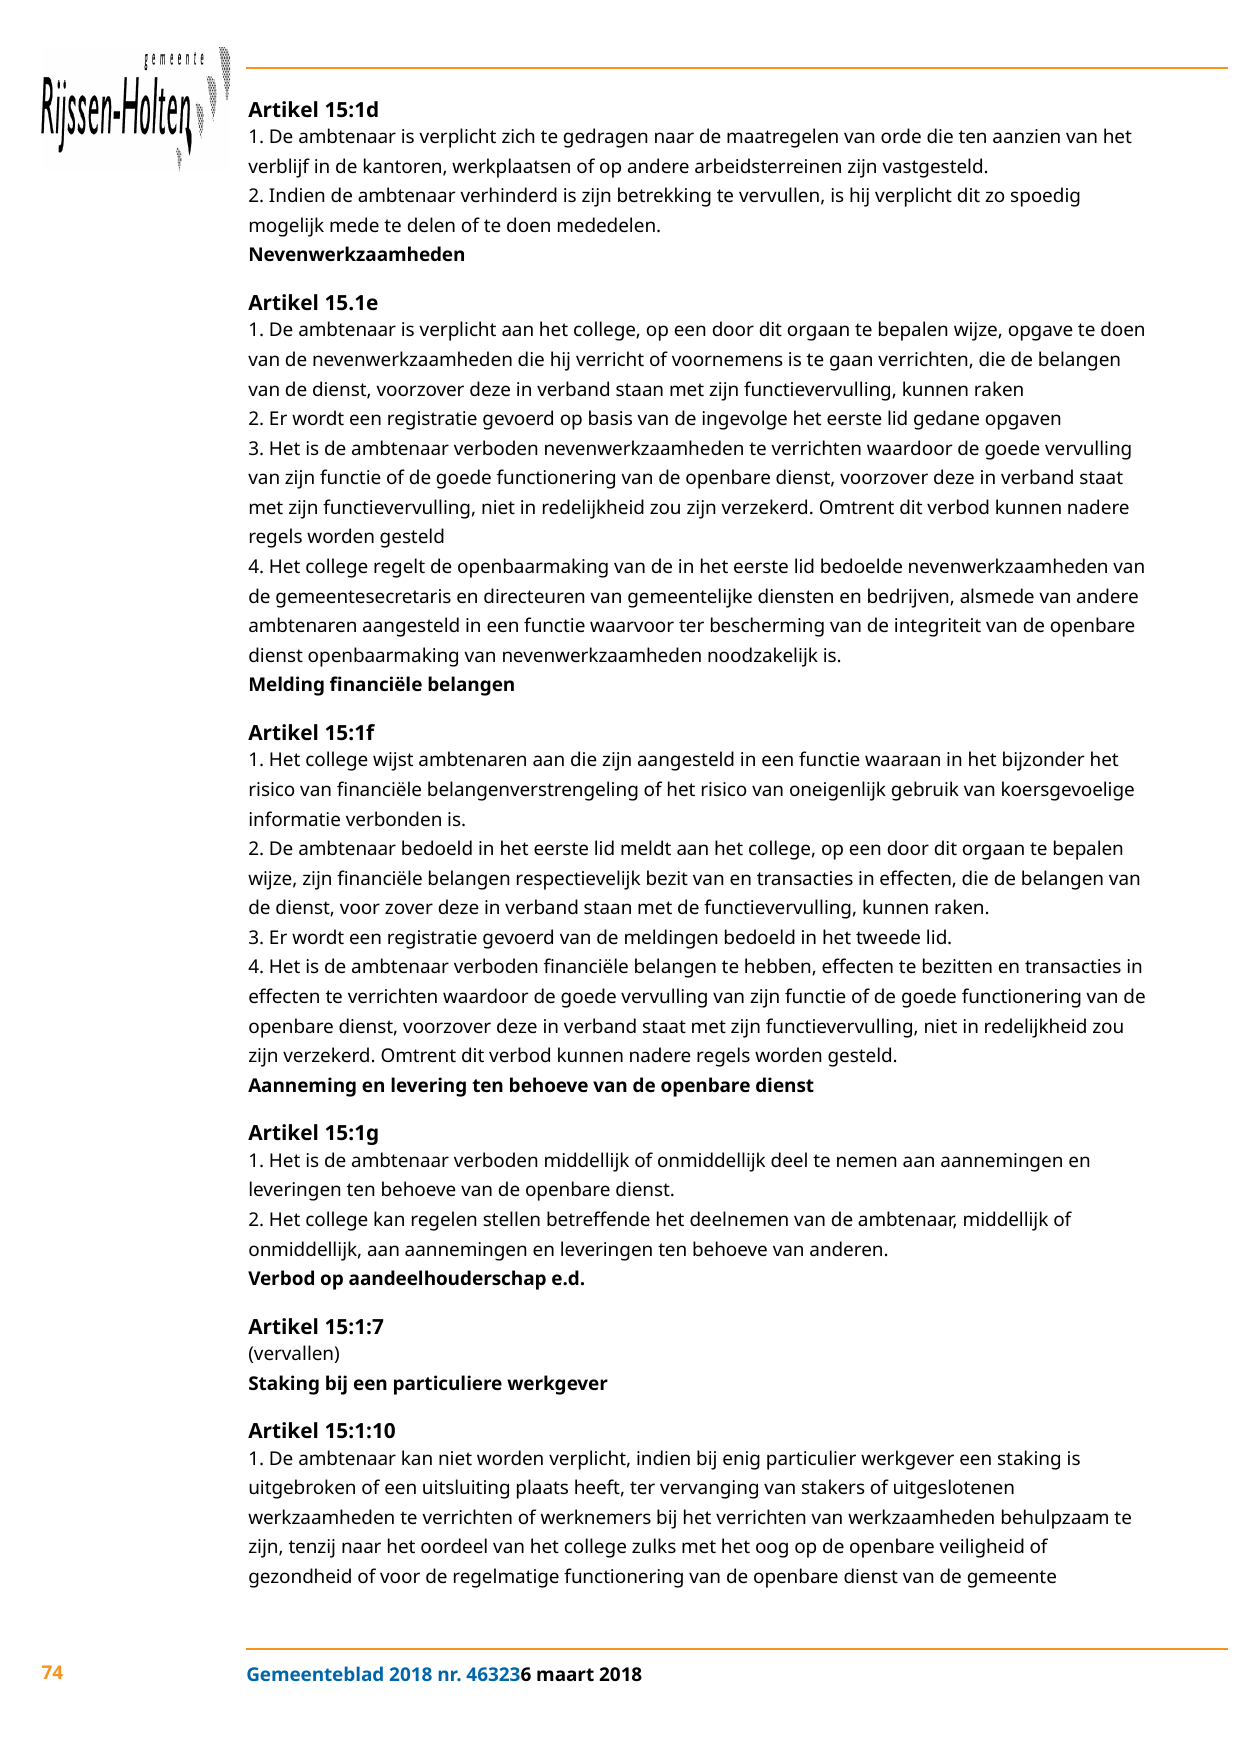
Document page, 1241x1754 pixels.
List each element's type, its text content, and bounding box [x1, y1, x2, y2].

text 1. De ambtenaar kan niet worden verplicht, indien bij enig particulier werkgever een staking is uitgebroken of een uitsluiting plaats heeft, ter vervanging van stakers of uitgeslotenen werkzaamheden te verrichten of werknemers bij het verrichten van werkzaamheden behulpzaam te zijn, tenzij naar het oordeel van het college zulks met het oog op de openbare veiligheid of gezondheid of voor de regelmatige functionering van de openbare dienst van de gemeente [248, 1445, 1152, 1589]
text Nevenwerkzaamheden [248, 242, 1152, 267]
text Artikel 15:1d [248, 95, 1152, 123]
text 2. Er wordt een registratie gevoerd op basis van de ingevolge het eerste lid gedane opgaven [248, 405, 1152, 431]
text Staking bij een particuliere werkgever [248, 1370, 1152, 1396]
text Melding financiële belangen [248, 672, 1152, 697]
text 2. Het college kan regelen stellen betreffende het deelnemen van de ambtenaar, middellijk of onmiddellijk, aan aannemingen en leveringen ten behoeve van anderen. [248, 1206, 1152, 1261]
text 2. De ambtenaar bedoeld in het eerste lid meldt aan het college, op een door dit orgaan te bepalen wijze, zijn financiële belangen respectievelijk bezit van en transacties in effecten, die de belangen van de dienst, voor zover deze in verband staan met de functievervulling, kunnen raken. [248, 835, 1152, 920]
text Artikel 15:1g [248, 1118, 1152, 1147]
text 4. Het college regelt de openbaarmaking van de in het eerste lid bedoelde nevenwerkzaamheden van de gemeentesecretaris en directeuren van gemeentelijke diensten en bedrijven, alsmede van andere ambtenaren aangesteld in een functie waarvoor ter bescherming van de integriteit van de openbare dienst openbaarmaking van nevenwerkzaamheden noodzakelijk is. [248, 553, 1152, 668]
text 3. Er wordt een registratie gevoerd van de meldingen bedoeld in het tweede lid. [248, 924, 1152, 950]
text Artikel 15:1:10 [248, 1416, 1152, 1445]
text 3. Het is de ambtenaar verboden nevenwerkzaamheden te verrichten waardoor de goede vervulling van zijn functie of de goede functionering van de openbare dienst, voorzover deze in verband staat met zijn functievervulling, niet in redelijkheid zou zijn verzekerd. Omtrent dit verbod kunnen nadere regels worden gesteld [248, 435, 1152, 549]
text Artikel 15:1f [248, 718, 1152, 747]
text Artikel 15.1e [248, 288, 1152, 317]
text 1. De ambtenaar is verplicht aan het college, op een door dit orgaan te bepalen wijze, opgave te doen van de nevenwerkzaamheden die hij verricht of voornemens is te gaan verrichten, die de belangen van de dienst, voorzover deze in verband staan met zijn functievervulling, kunnen raken [248, 317, 1152, 401]
text 4. Het is de ambtenaar verboden financiële belangen te hebben, effecten te bezitten en transacties in effecten te verrichten waardoor de goede vervulling van zijn functie of de goede functionering van de openbare dienst, voorzover deze in verband staat met zijn functievervulling, niet in redelijkheid zou zijn verzekerd. Omtrent dit verbod kunnen nadere regels worden gesteld. [248, 954, 1152, 1068]
text (vervallen) [248, 1340, 1152, 1366]
text 1. Het is de ambtenaar verboden middellijk of onmiddellijk deel te nemen aan aannemingen en leveringen ten behoeve van de openbare dienst. [248, 1147, 1152, 1202]
text 1. Het college wijst ambtenaren aan die zijn aangesteld in een functie waaraan in het bijzonder het risico van financiële belangenverstrengeling of het risico van oneigenlijk gebruik van koersgevoelige informatie verbonden is. [248, 747, 1152, 831]
picture [41, 47, 231, 172]
text 1. De ambtenaar is verplicht zich te gedragen naar de maatregelen van orde die ten aanzien van het verblijf in de kantoren, werkplaatsen of op andere arbeidsterreinen zijn vastgesteld. [248, 123, 1152, 178]
text Aanneming en levering ten behoeve van de openbare dienst [248, 1072, 1152, 1098]
text 2. Indien de ambtenaar verhinderd is zijn betrekking te vervullen, is hij verplicht dit zo spoedig mogelijk mede te delen of te doen mededelen. [248, 182, 1152, 238]
text Artikel 15:1:7 [248, 1312, 1152, 1340]
text Verbod op aandeelhouderschap e.d. [248, 1265, 1152, 1291]
